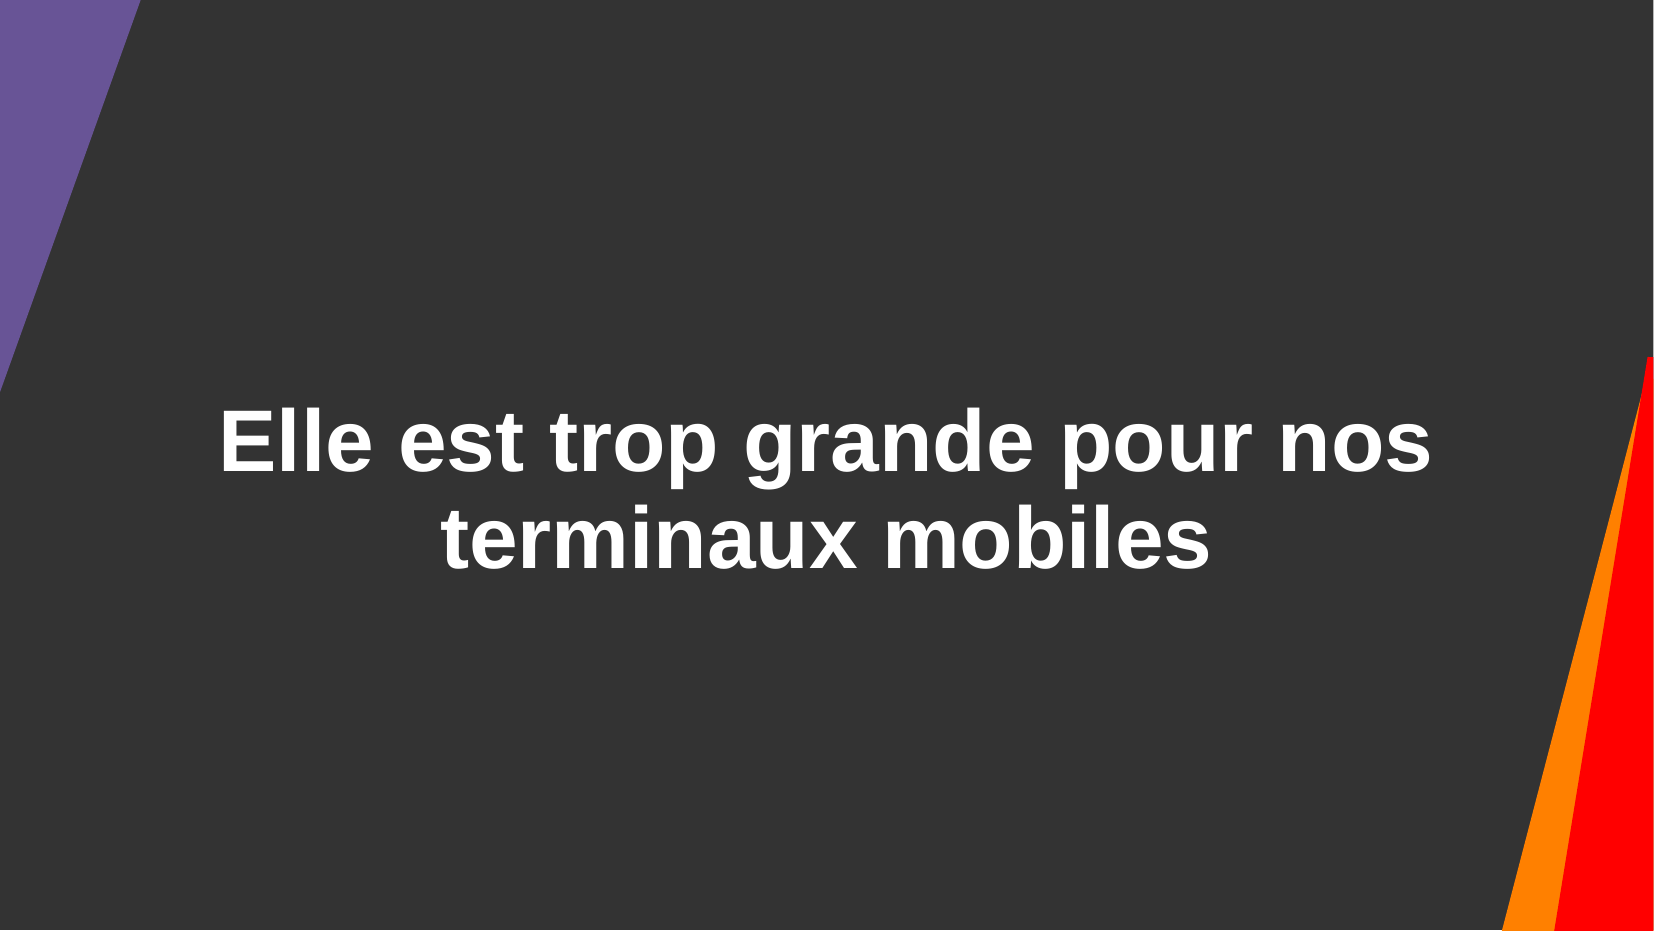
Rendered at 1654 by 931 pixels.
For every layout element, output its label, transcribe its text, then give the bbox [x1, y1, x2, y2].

text_box [0, 0, 141, 393]
title Elle est trop grande pour nos terminaux mobiles [31, 391, 1622, 588]
text_box [1501, 356, 1654, 931]
